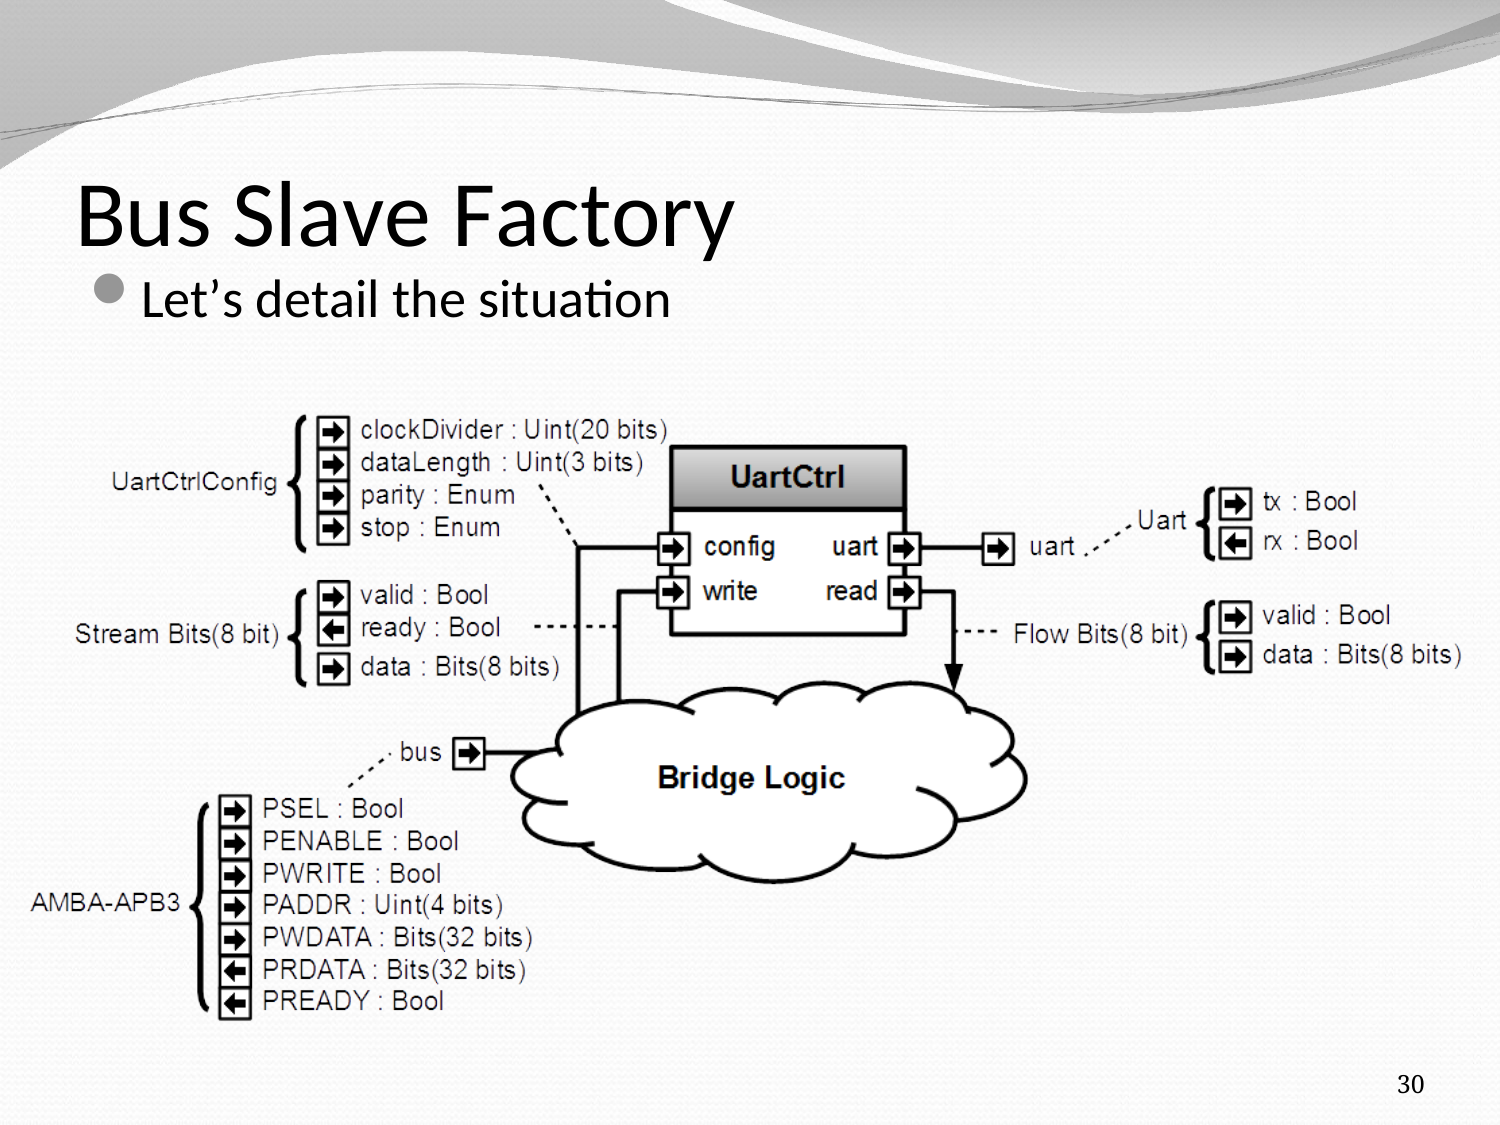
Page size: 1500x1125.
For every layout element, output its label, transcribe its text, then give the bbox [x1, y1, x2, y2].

list Let’s detail the situation [74, 255, 1459, 408]
title Bus Slave Factory [75, 78, 1426, 255]
picture [0, 0, 1500, 1125]
text_box [1299, 1042, 1426, 1103]
